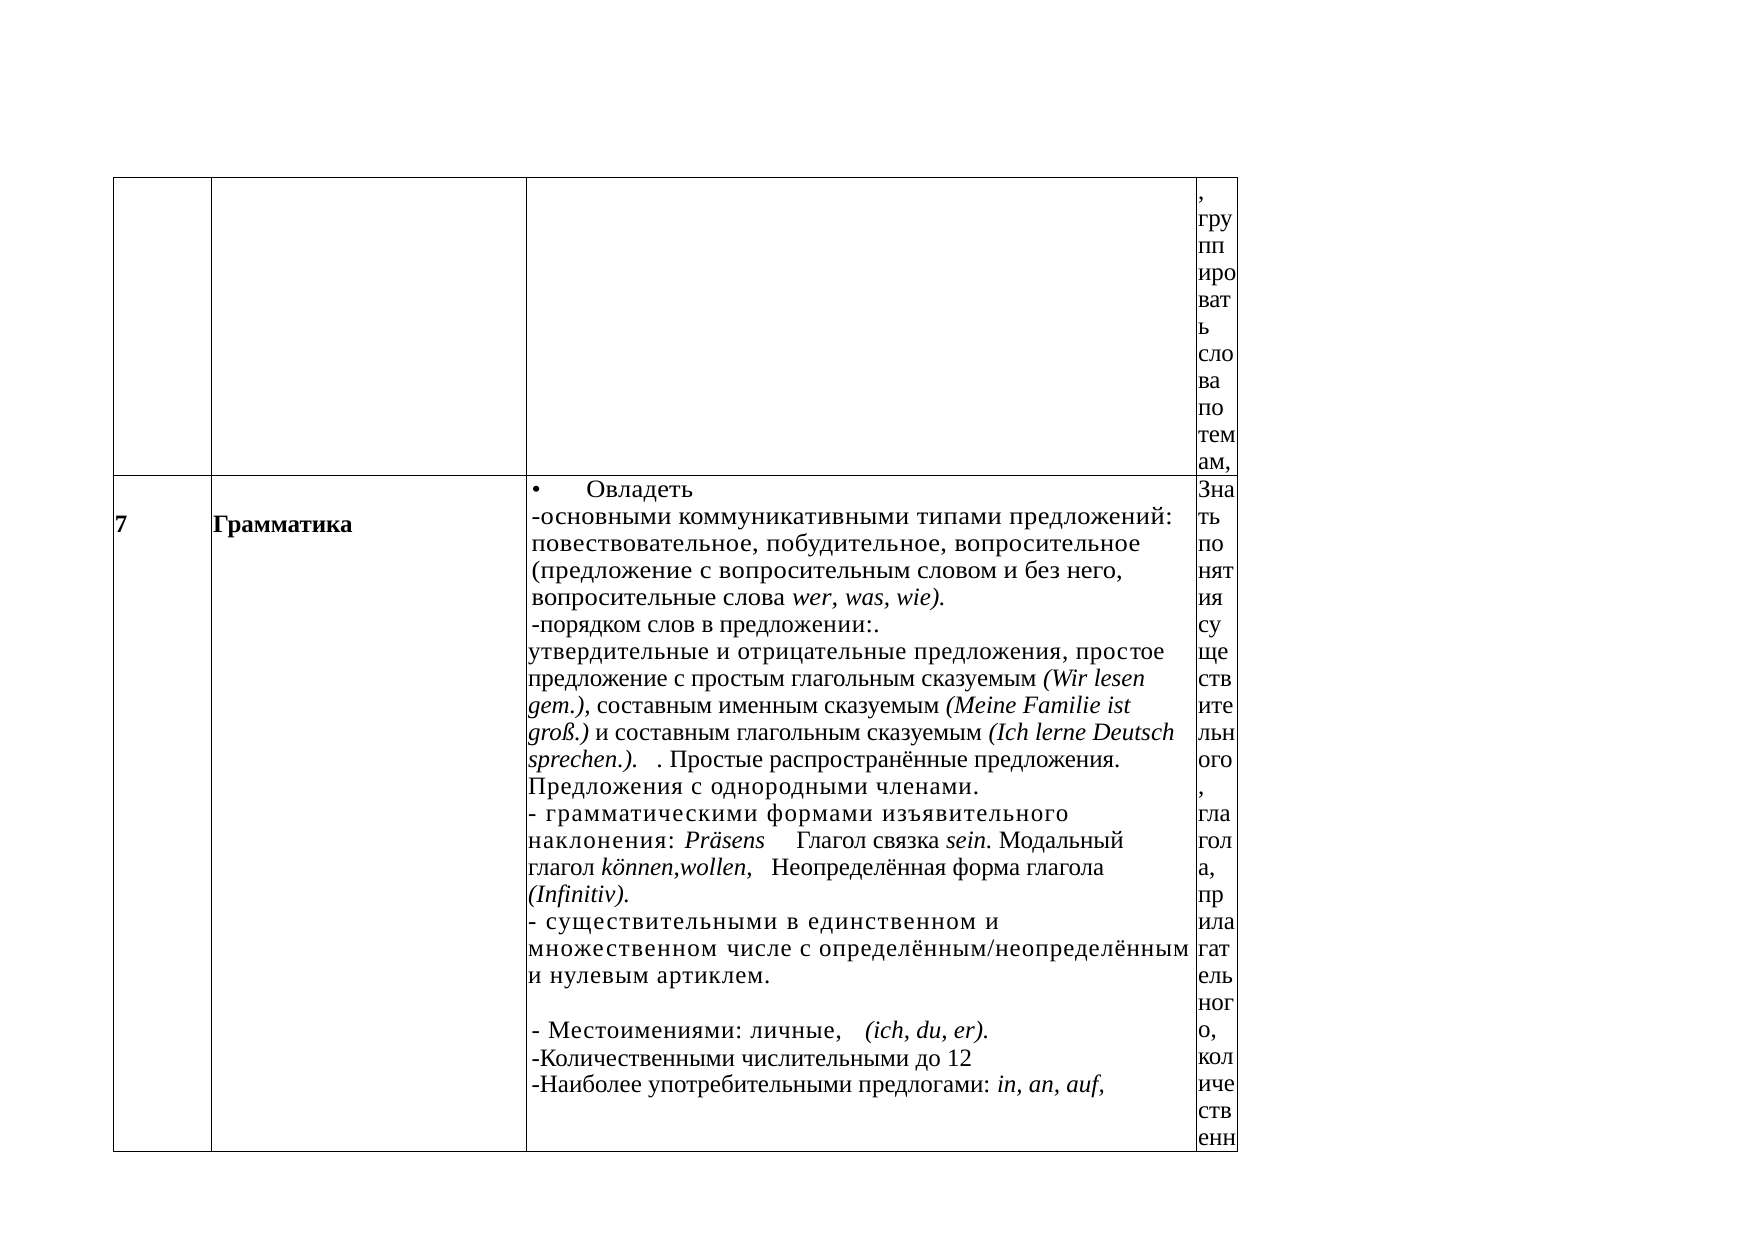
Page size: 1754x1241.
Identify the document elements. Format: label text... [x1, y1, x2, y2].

table_cell [527, 178, 1196, 475]
table_cell Овладеть -основными коммуникативными типами предложений: повествовательное, побудительное, вопросительное (предложение с вопросительным словом и без него, вопросительные слова wer, was, wie). -порядком слов в предложении:. утвердительные и отрицательные предложения, простое предложение с простым глагольным сказуемым (Wir lesen gem.), составным именным сказуемым (Meine Familie ist groß.) и составным глагольным сказуемым (Ich lerne Deutsch sprechen.). . Простые распространённые предложения. Предложения с однородными членами. - грамматическими формами изъявительного наклонения: Präsens Глагол связка sein. Модальный глагол können,wollen, Неопределённая форма глагола (Infinitiv). - существительными в единственном и множественном числе с определённым/неопределённым и нулевым артиклем. - Местоимениями: личные, (ich, du, er). -Количественными числительными до 12 -Наиболее употребительными предлогами: in, an, auf, [527, 476, 1196, 1151]
table_cell Грамматика [212, 476, 526, 1151]
table_cell 7 [114, 476, 211, 1151]
table_cell [114, 178, 211, 475]
table_cell [212, 178, 526, 475]
